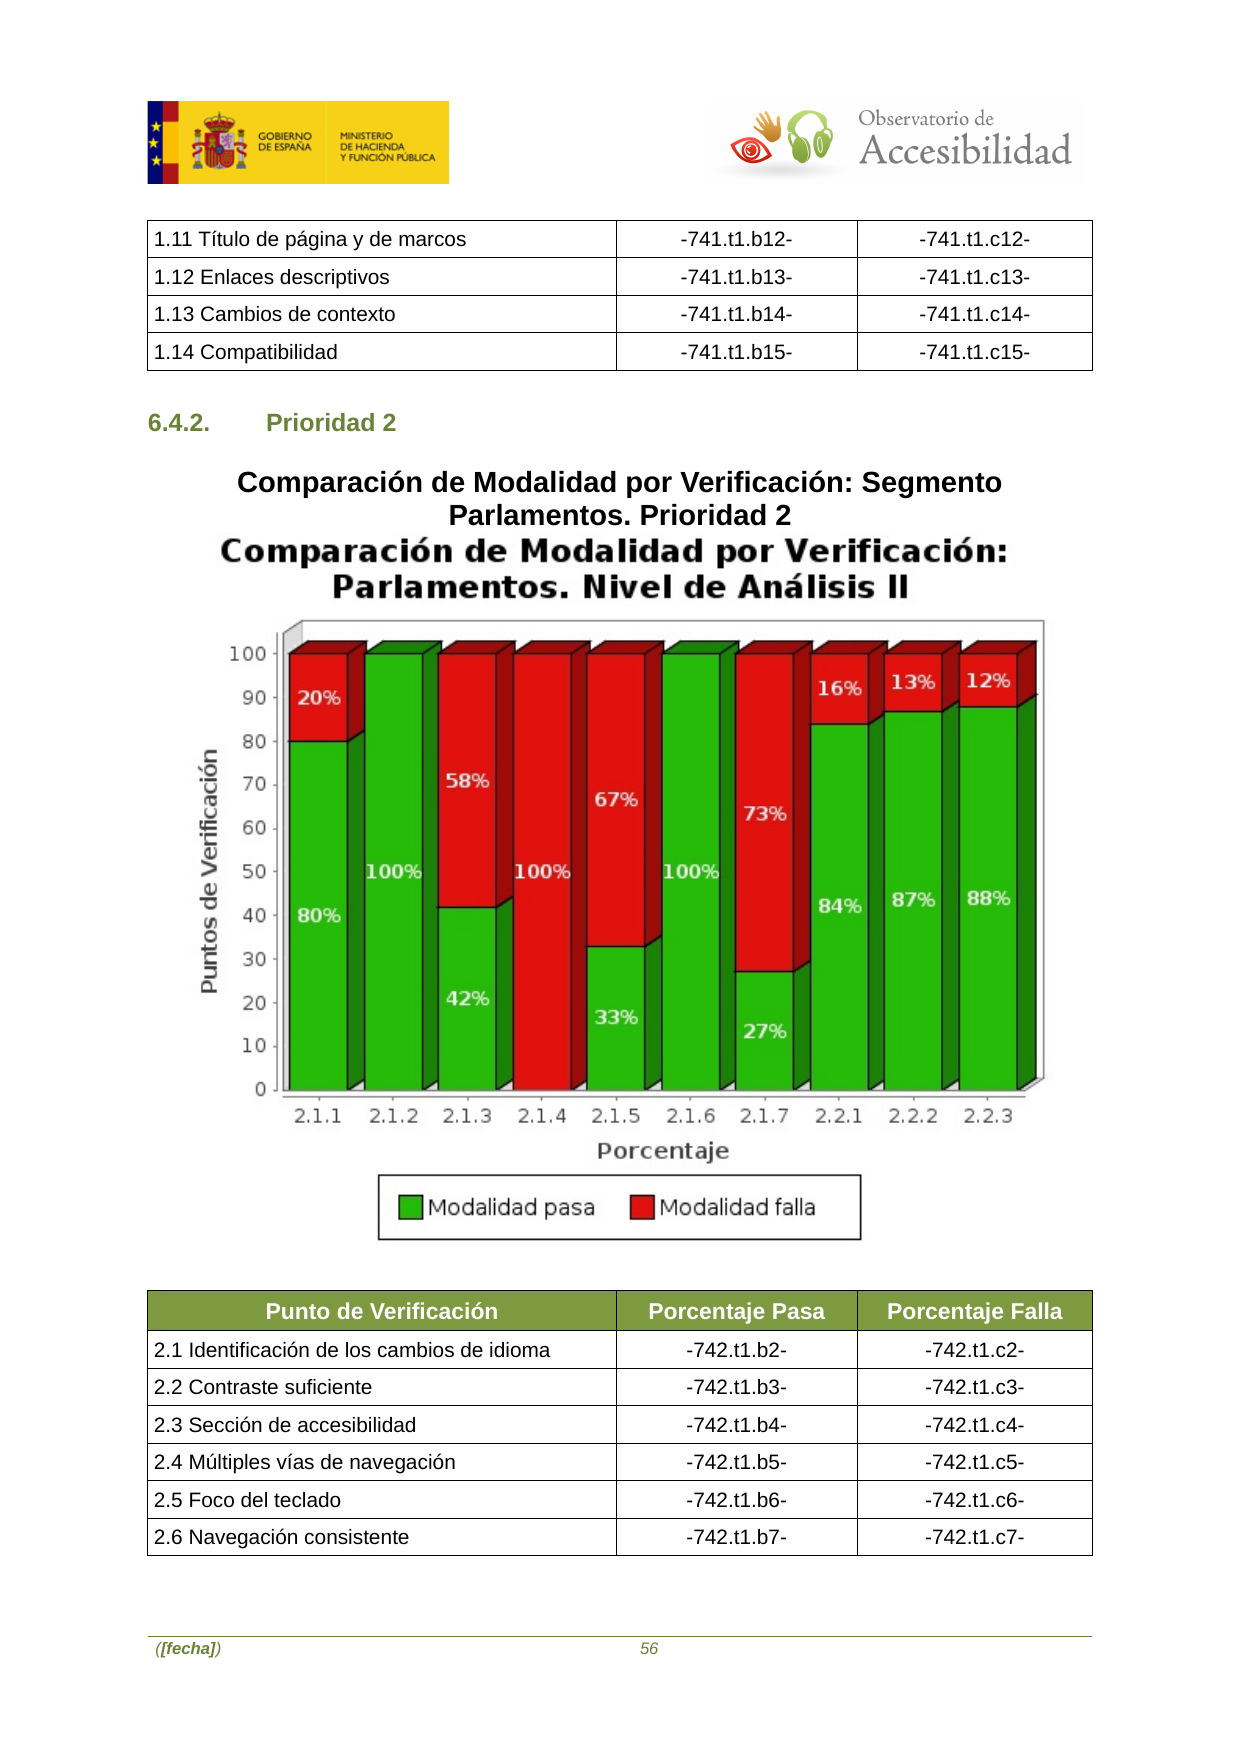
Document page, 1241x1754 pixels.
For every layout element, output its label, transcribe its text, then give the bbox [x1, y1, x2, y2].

table_cell -741.t1.c13- [858, 258, 1092, 295]
text Comparación de Modalidad por Verificación: Segmento Parlamentos. Prioridad 2 [148, 465, 1092, 532]
table_cell -741.t1.b14- [617, 296, 857, 332]
table_cell -742.t1.b6- [617, 1481, 857, 1518]
table_cell 2.6 Navegación consistente [148, 1519, 616, 1555]
table_cell -741.t1.b15- [617, 333, 857, 370]
table_cell -741.t1.c15- [858, 333, 1092, 370]
table_cell 1.13 Cambios de contexto [148, 296, 616, 332]
table_cell -742.t1.b7- [617, 1519, 857, 1555]
table_cell 2.4 Múltiples vías de navegación [148, 1444, 616, 1480]
table_cell -742.t1.b2- [617, 1331, 857, 1368]
table_cell -742.t1.c4- [858, 1406, 1092, 1443]
table_cell -742.t1.c2- [858, 1331, 1092, 1368]
table_cell -742.t1.c5- [858, 1444, 1092, 1480]
table_header Punto de Verificación [148, 1291, 616, 1330]
table_cell -742.t1.b3- [617, 1369, 857, 1405]
table_cell 2.5 Foco del teclado [148, 1481, 616, 1518]
table_cell 2.3 Sección de accesibilidad [148, 1406, 616, 1443]
table_cell -742.t1.c3- [858, 1369, 1092, 1405]
picture [710, 101, 1086, 184]
table_cell -741.t1.c12- [858, 221, 1092, 257]
table_header Porcentaje Pasa [617, 1291, 857, 1330]
table_cell -741.t1.c14- [858, 296, 1092, 332]
picture [178, 531, 1062, 1242]
table_header Porcentaje Falla [858, 1291, 1092, 1330]
table_cell 1.12 Enlaces descriptivos [148, 258, 616, 295]
table_cell -741.t1.b12- [617, 221, 857, 257]
subtitle Prioridad 2 [148, 408, 1092, 437]
table_cell -742.t1.b5- [617, 1444, 857, 1480]
table_cell 2.1 Identificación de los cambios de idioma [148, 1331, 616, 1368]
picture [147, 101, 450, 184]
table_cell -741.t1.b13- [617, 258, 857, 295]
table_cell 1.14 Compatibilidad [148, 333, 616, 370]
table_cell 2.2 Contraste suficiente [148, 1369, 616, 1405]
table_cell -742.t1.c6- [858, 1481, 1092, 1518]
table_cell 1.11 Título de página y de marcos [148, 221, 616, 257]
table_cell -742.t1.b4- [617, 1406, 857, 1443]
table_cell -742.t1.c7- [858, 1519, 1092, 1555]
